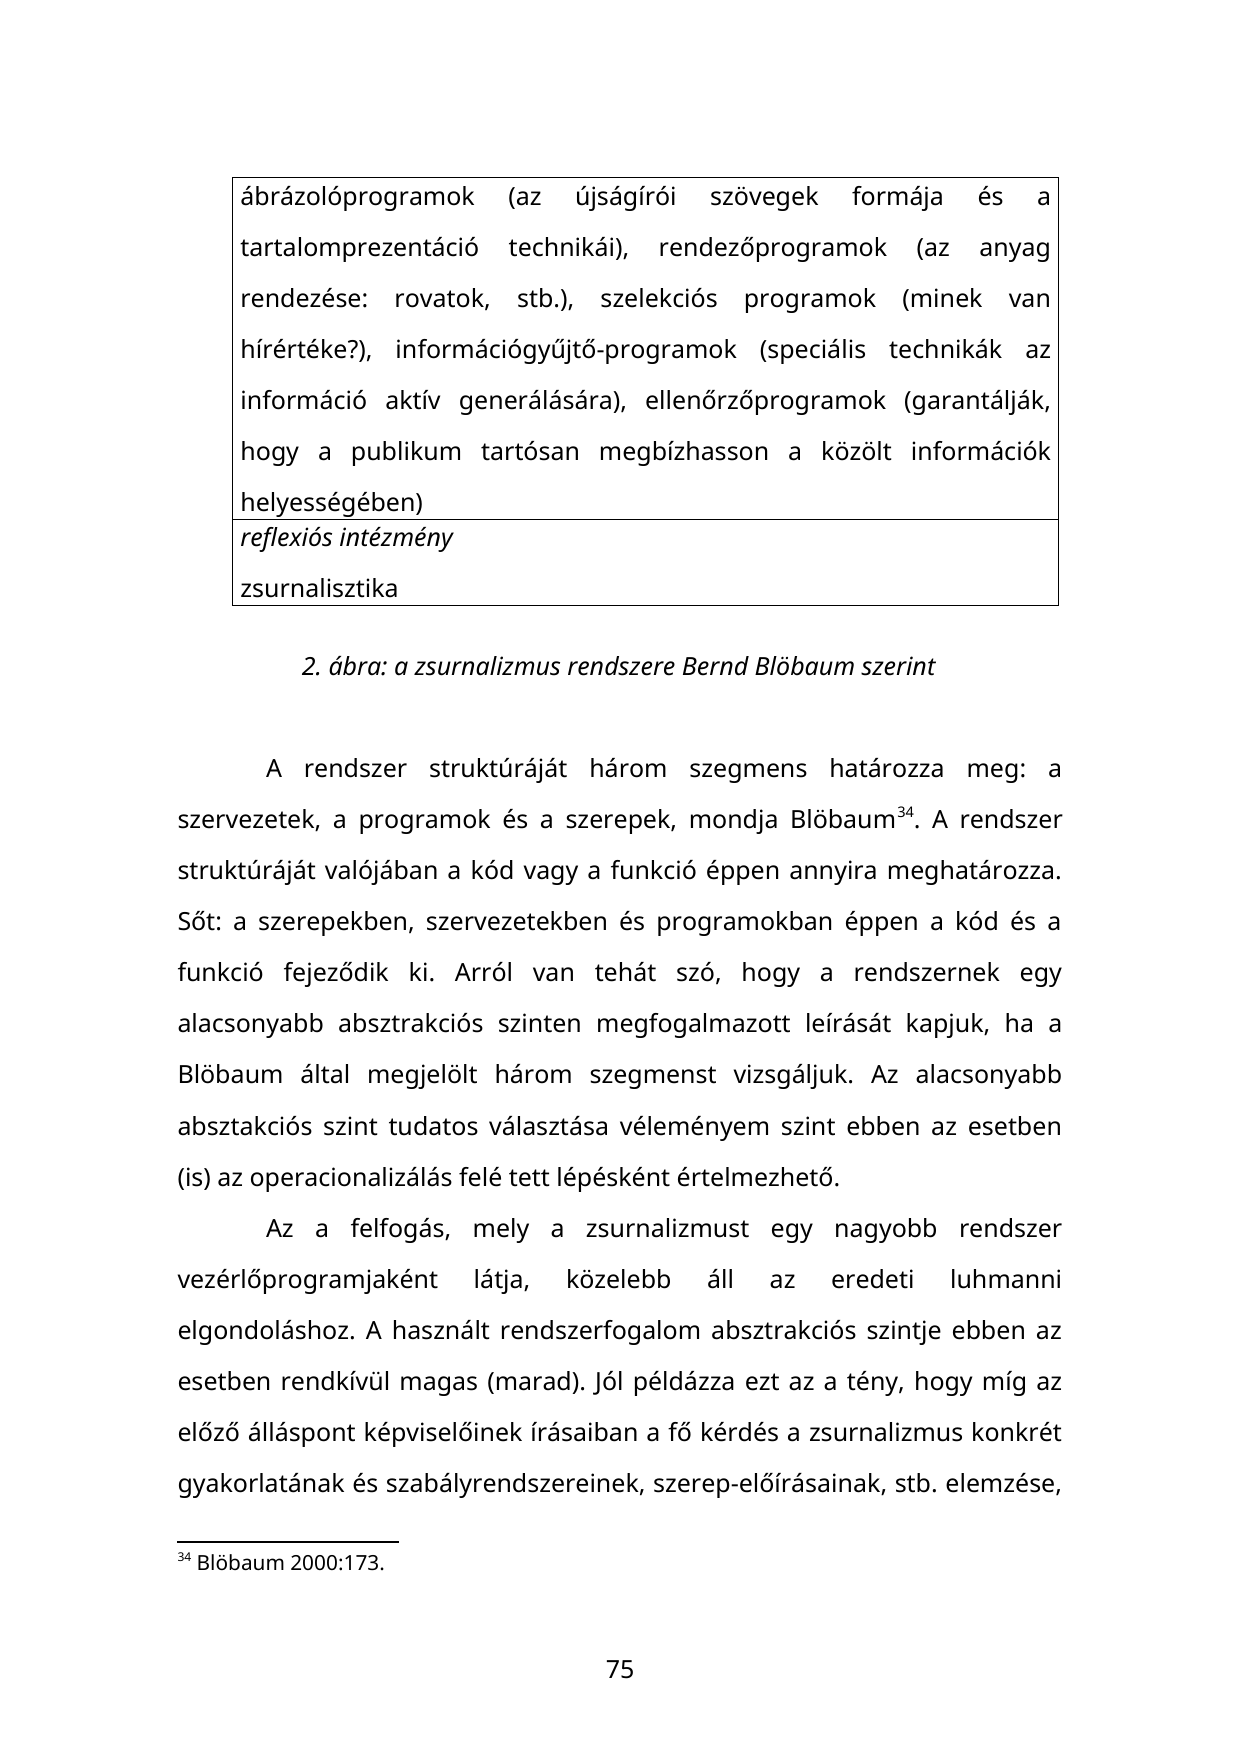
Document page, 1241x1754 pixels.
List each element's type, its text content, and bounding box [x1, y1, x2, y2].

text A rendszer struktúráját három szegmens határozza meg: a szervezetek, a programok és a szerepek, mondja Blöbaum. A rendszer struktúráját valójában a kód vagy a funkció éppen annyira meghatározza. Sőt: a szerepekben, szervezetekben és programokban éppen a kód és a funkció fejeződik ki. Arról van tehát szó, hogy a rendszernek egy alacsonyabb absztrakciós szinten megfogalmazott leírását kapjuk, ha a Blöbaum által megjelölt három szegmenst vizsgáljuk. Az alacsonyabb absztakciós szint tudatos választása véleményem szint ebben az esetben (is) az operacionalizálás felé tett lépésként értelmezhető. [177, 751, 1063, 1193]
text 2. ábra: a zsurnalizmus rendszere Bernd Blöbaum szerint [177, 649, 1063, 683]
table_cell reflexiós intézmény zsurnalisztika [233, 520, 1058, 605]
table_cell ábrázolóprogramok (az újságírói szövegek formája és a tartalomprezentáció technikái), rendezőprogramok (az anyag rendezése: rovatok, stb.), szelekciós programok (minek van hírértéke?), információgyűjtő-programok (speciális technikák az információ aktív generálására), ellenőrzőprogramok (garantálják, hogy a publikum tartósan megbízhasson a közölt információk helyességében) [233, 178, 1058, 518]
text Blöbaum 2000:173. [177, 1548, 1063, 1577]
text Az a felfogás, mely a zsurnalizmust egy nagyobb rendszer vezérlőprogramjaként látja, közelebb áll az eredeti luhmanni elgondoláshoz. A használt rendszerfogalom absztrakciós szintje ebben az esetben rendkívül magas (marad). Jól példázza ezt az a tény, hogy míg az előző álláspont képviselőinek írásaiban a fő kérdés a zsurnalizmus konkrét gyakorlatának és szabályrendszereinek, szerep-előírásainak, stb. elemzése, [177, 1210, 1063, 1499]
